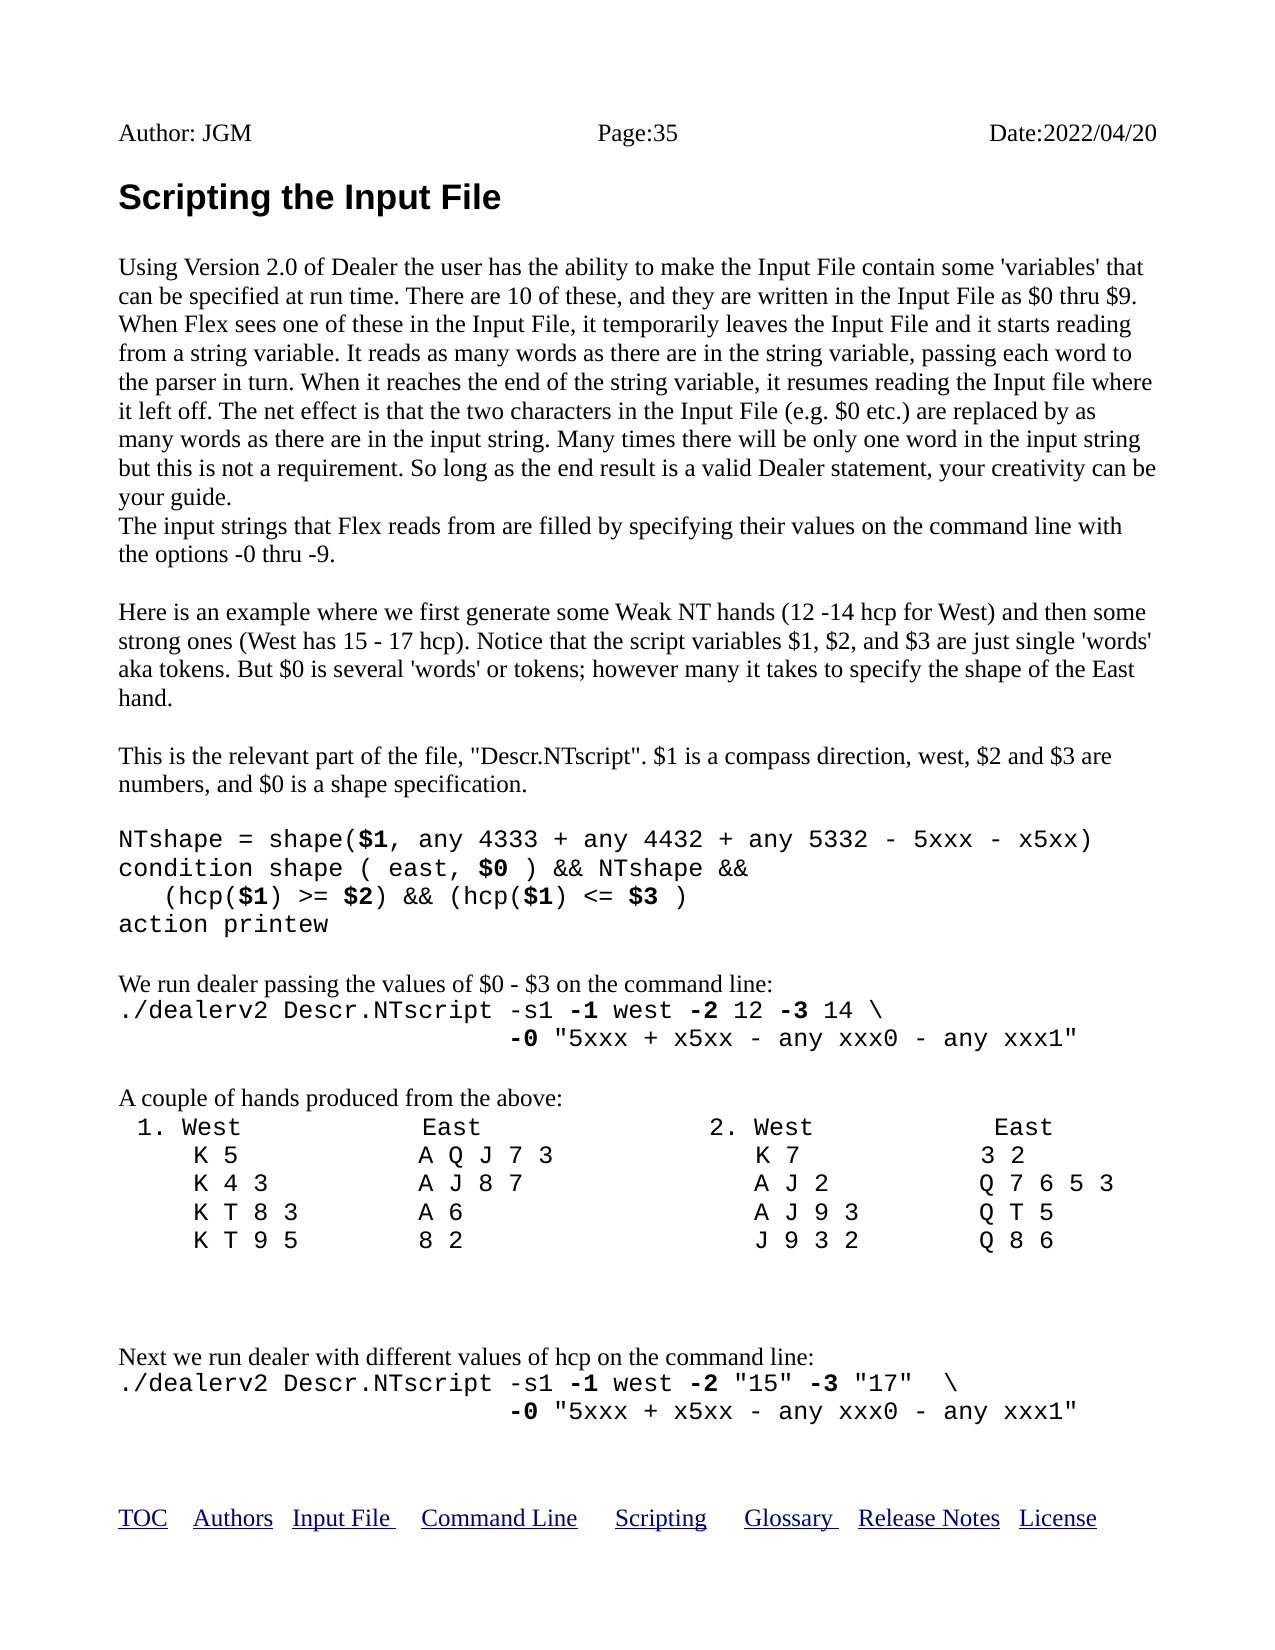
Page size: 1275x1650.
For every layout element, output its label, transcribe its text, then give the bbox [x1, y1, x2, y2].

text We run dealer passing the values of $0 - $3 on the command line: [118, 969, 1157, 997]
text action printew [118, 912, 1157, 940]
text Using Version 2.0 of Dealer the user has the ability to make the Input File contain some 'variables' that can be specified at run time. There are 10 of these, and they are written in the Input File as $0 thru $9. When Flex sees one of these in the Input File, it temporarily leaves the Input File and it starts reading from a string variable. It reads as many words as there are in the string variable, passing each word to the parser in turn. When it reaches the end of the string variable, it resumes reading the Input file where it left off. The net effect is that the two characters in the Input File (e.g. $0 etc.) are replaced by as many words as there are in the input string. Many times there will be only one word in the input string but this is not a requirement. So long as the end result is a valid Dealer statement, your creativity can be your guide. [118, 252, 1157, 511]
text ./dealerv2 Descr.NTscript -s1 -1 west -2 12 -3 14 \ [118, 997, 1157, 1026]
text K 4 3 A J 8 7 A J 2 Q 7 6 5 3 [118, 1171, 1157, 1199]
text NTshape = shape($1, any 4333 + any 4432 + any 5332 - 5xxx - x5xx) [118, 827, 1157, 855]
text (hcp($1) >= $2) && (hcp($1) <= $3 ) [118, 884, 1157, 912]
text K T 8 3 A 6 A J 9 3 Q T 5 [118, 1199, 1157, 1227]
text Here is an example where we first generate some Weak NT hands (12 -14 hcp for West) and then some strong ones (West has 15 - 17 hcp). Notice that the script variables $1, $2, and $3 are just single 'words' aka tokens. But $0 is several 'words' or tokens; however many it takes to specify the shape of the East hand. [118, 597, 1157, 712]
text This is the relevant part of the file, "Descr.NTscript". $1 is a compass direction, west, $2 and $3 are numbers, and $0 is a shape specification. [118, 741, 1157, 798]
text A couple of hands produced from the above: [118, 1083, 1157, 1112]
text 1. West East 2. West East [118, 1112, 1157, 1142]
text Next we run dealer with different values of hcp on the command line: [118, 1342, 1157, 1370]
text K 5 A Q J 7 3 K 7 3 2 [118, 1142, 1157, 1171]
text -0 "5xxx + x5xx - any xxx0 - any xxx1" [118, 1399, 1157, 1427]
text The input strings that Flex reads from are filled by specifying their values on the command line with the options -0 thru -9. [118, 511, 1157, 568]
text ./dealerv2 Descr.NTscript -s1 -1 west -2 "15" -3 "17" \ [118, 1370, 1157, 1399]
text condition shape ( east, $0 ) && NTshape && [118, 855, 1157, 884]
subtitle Scripting the Input File [118, 176, 1157, 217]
text K T 9 5 8 2 J 9 3 2 Q 8 6 [118, 1227, 1157, 1256]
text -0 "5xxx + x5xx - any xxx0 - any xxx1" [118, 1026, 1157, 1054]
